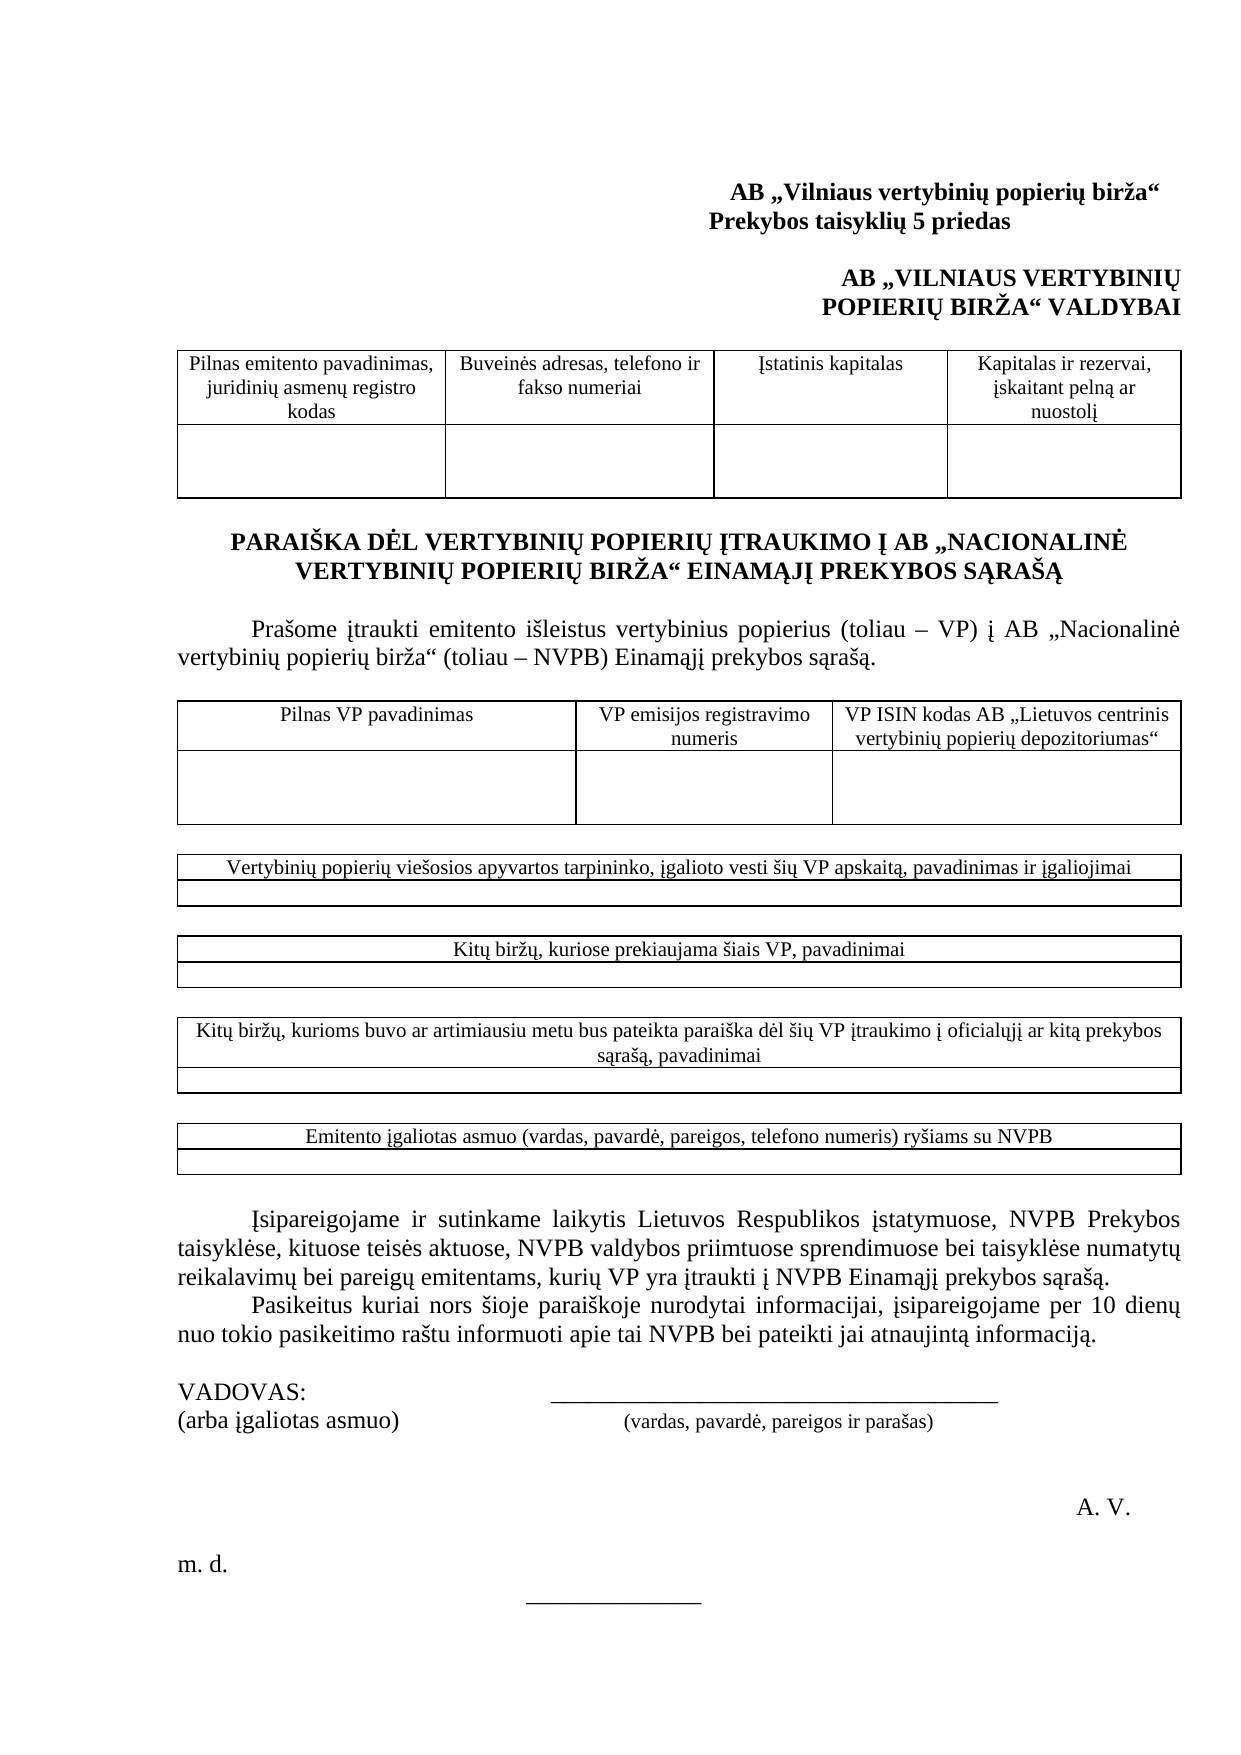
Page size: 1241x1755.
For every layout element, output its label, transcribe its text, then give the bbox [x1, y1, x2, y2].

table_header Kitų biržų, kurioms buvo ar artimiausiu metu bus pateikta paraiška dėl šių VP įtraukimo į oficialųjį ar kitą prekybos sąrašą, pavadinimai [178, 1018, 1180, 1067]
text AB „Vilniaus vertybinių popierių birža“ [46, 177, 1181, 206]
table_header Vertybinių popierių viešosios apyvartos tarpininko, įgalioto vesti šių VP apskaitą, pavadinimas ir įgaliojimai [178, 855, 1180, 879]
text Pasikeitus kuriai nors šioje paraiškoje nurodytai informacijai, įsipareigojame per 10 dienų nuo tokio pasikeitimo raštu informuoti apie tai NVPB bei pateikti jai atnaujintą informaciją. [177, 1290, 1181, 1348]
table_cell [948, 425, 1180, 497]
table_cell [178, 751, 575, 823]
table_cell [178, 1068, 1180, 1092]
table_cell [178, 425, 445, 497]
text ______________ [46, 1578, 1181, 1607]
text (arba įgaliotas asmuo) (vardas, pavardė, pareigos ir parašas) [177, 1405, 1181, 1434]
table_cell [178, 1150, 1180, 1174]
table_header Buveinės adresas, telefono ir fakso numeriai [446, 351, 713, 423]
table_cell [577, 751, 832, 823]
text PARAIŠKA DĖL VERTYBINIŲ POPIERIŲ ĮTRAUKIMO Į AB „NACIONALINĖ VERTYBINIŲ POPIERIŲ BIRŽA“ EINAMĄJĮ PREKYBOS SĄRAŠĄ [177, 527, 1181, 585]
table_header Kitų biržų, kuriose prekiaujama šiais VP, pavadinimai [178, 937, 1180, 961]
text AB „VILNIAUS VERTYBINIŲ [177, 263, 1181, 292]
table_cell [833, 751, 1180, 823]
table_header Įstatinis kapitalas [715, 351, 947, 423]
table_cell [715, 425, 947, 497]
text A. V. [46, 1492, 1181, 1520]
table_header VP ISIN kodas AB „Lietuvos centrinis vertybinių popierių depozitoriumas“ [833, 702, 1180, 750]
text Įsipareigojame ir sutinkame laikytis Lietuvos Respublikos įstatymuose, NVPB Prekybos taisyklėse, kituose teisės aktuose, NVPB valdybos priimtuose sprendimuose bei taisyklėse numatytų reikalavimų bei pareigų emitentams, kurių VP yra įtraukti į NVPB Einamąjį prekybos sąrašą. [177, 1204, 1181, 1290]
table_cell [178, 963, 1180, 987]
text Prekybos taisyklių 5 priedas [177, 206, 1181, 235]
table_cell [446, 425, 713, 497]
table_header Pilnas VP pavadinimas [178, 702, 575, 750]
table_header Kapitalas ir rezervai, įskaitant pelną ar nuostolį [948, 351, 1180, 423]
text POPIERIŲ BIRŽA“ VALDYBAI [177, 292, 1181, 321]
text Prašome įtraukti emitento išleistus vertybinius popierius (toliau – VP) į AB „Nacionalinė vertybinių popierių birža“ (toliau – NVPB) Einamąjį prekybos sąrašą. [177, 614, 1181, 671]
table_header Emitento įgaliotas asmuo (vardas, pavardė, pareigos, telefono numeris) ryšiams su NVPB [178, 1124, 1180, 1148]
table_cell [178, 881, 1180, 905]
table_header VP emisijos registravimo numeris [577, 702, 832, 750]
text VADOVAS: [177, 1377, 1181, 1405]
table_header Pilnas emitento pavadinimas, juridinių asmenų registro kodas [178, 351, 445, 423]
text m. d. [177, 1549, 1181, 1578]
